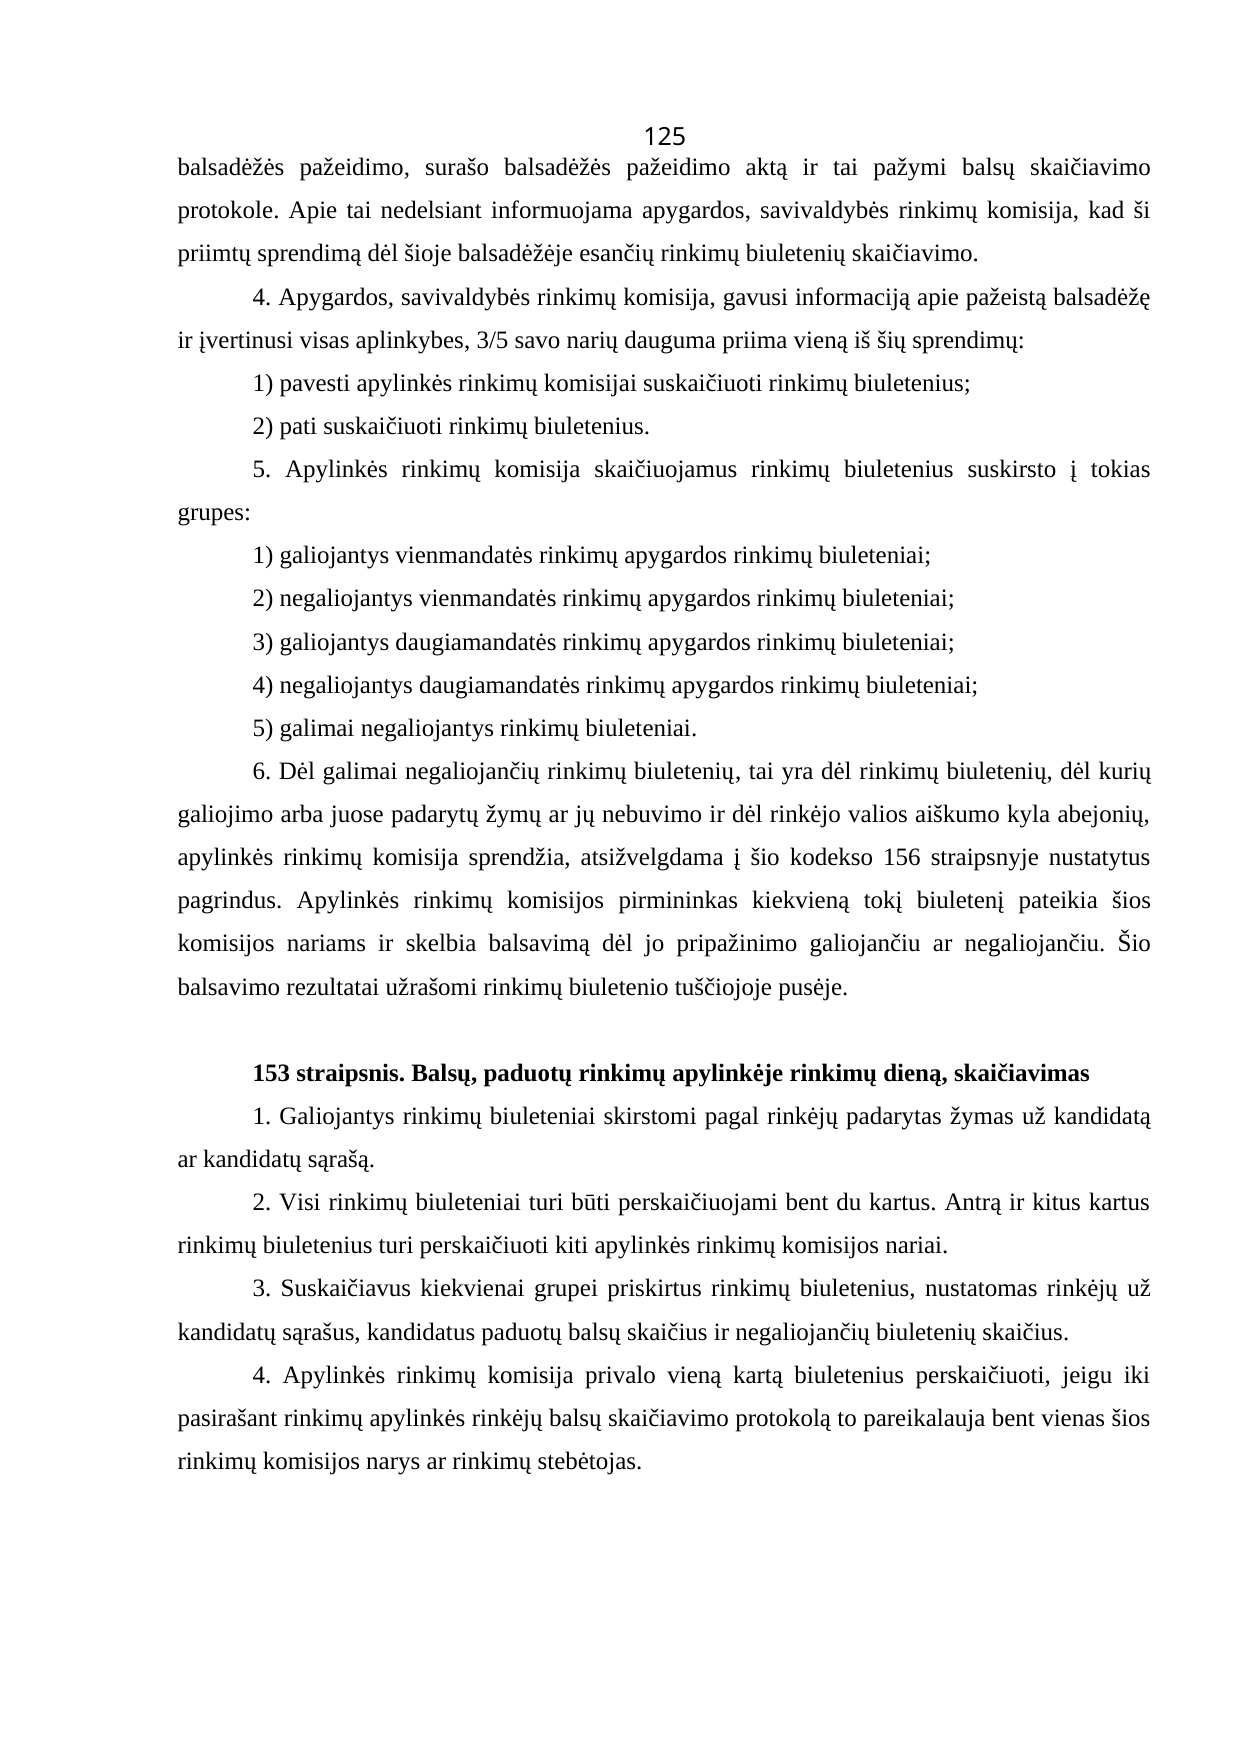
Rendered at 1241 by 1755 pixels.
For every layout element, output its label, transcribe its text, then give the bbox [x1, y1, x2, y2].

text 1) pavesti apylinkės rinkimų komisijai suskaičiuoti rinkimų biuletenius; [177, 368, 1152, 397]
text 153 straipsnis. Balsų, paduotų rinkimų apylinkėje rinkimų dieną, skaičiavimas [177, 1058, 1152, 1087]
text 2) negaliojantys vienmandatės rinkimų apygardos rinkimų biuleteniai; [177, 583, 1152, 612]
text 5) galimai negaliojantys rinkimų biuleteniai. [177, 713, 1152, 742]
text 3) galiojantys daugiamandatės rinkimų apygardos rinkimų biuleteniai; [177, 627, 1152, 655]
text 2) pati suskaičiuoti rinkimų biuletenius. [177, 411, 1152, 440]
text 3. Suskaičiavus kiekvienai grupei priskirtus rinkimų biuletenius, nustatomas rinkėjų už kandidatų sąrašus, kandidatus paduotų balsų skaičius ir negaliojančių biuletenių skaičius. [177, 1273, 1152, 1345]
text 4. Apygardos, savivaldybės rinkimų komisija, gavusi informaciją apie pažeistą balsadėžę ir įvertinusi visas aplinkybes, 3/5 savo narių dauguma priima vieną iš šių sprendimų: [177, 282, 1152, 353]
text 6. Dėl galimai negaliojančių rinkimų biuletenių, tai yra dėl rinkimų biuletenių, dėl kurių galiojimo arba juose padarytų žymų ar jų nebuvimo ir dėl rinkėjo valios aiškumo kyla abejonių, apylinkės rinkimų komisija sprendžia, atsižvelgdama į šio kodekso 156 straipsnyje nustatytus pagrindus. Apylinkės rinkimų komisijos pirmininkas kiekvieną tokį biuletenį pateikia šios komisijos nariams ir skelbia balsavimą dėl jo pripažinimo galiojančiu ar negaliojančiu. Šio balsavimo rezultatai užrašomi rinkimų biuletenio tuščiojoje pusėje. [177, 756, 1152, 1000]
text 4) negaliojantys daugiamandatės rinkimų apygardos rinkimų biuleteniai; [177, 670, 1152, 698]
text 1) galiojantys vienmandatės rinkimų apygardos rinkimų biuleteniai; [177, 540, 1152, 569]
text balsadėžės pažeidimo, surašo balsadėžės pažeidimo aktą ir tai pažymi balsų skaičiavimo protokole. Apie tai nedelsiant informuojama apygardos, savivaldybės rinkimų komisija, kad ši priimtų sprendimą dėl šioje balsadėžėje esančių rinkimų biuletenių skaičiavimo. [177, 152, 1152, 267]
text 1. Galiojantys rinkimų biuleteniai skirstomi pagal rinkėjų padarytas žymas už kandidatą ar kandidatų sąrašą. [177, 1101, 1152, 1173]
text 5. Apylinkės rinkimų komisija skaičiuojamus rinkimų biuletenius suskirsto į tokias grupes: [177, 454, 1152, 526]
text 4. Apylinkės rinkimų komisija privalo vieną kartą biuletenius perskaičiuoti, jeigu iki pasirašant rinkimų apylinkės rinkėjų balsų skaičiavimo protokolą to pareikalauja bent vienas šios rinkimų komisijos narys ar rinkimų stebėtojas. [177, 1360, 1152, 1475]
text 2. Visi rinkimų biuleteniai turi būti perskaičiuojami bent du kartus. Antrą ir kitus kartus rinkimų biuletenius turi perskaičiuoti kiti apylinkės rinkimų komisijos nariai. [177, 1187, 1152, 1259]
